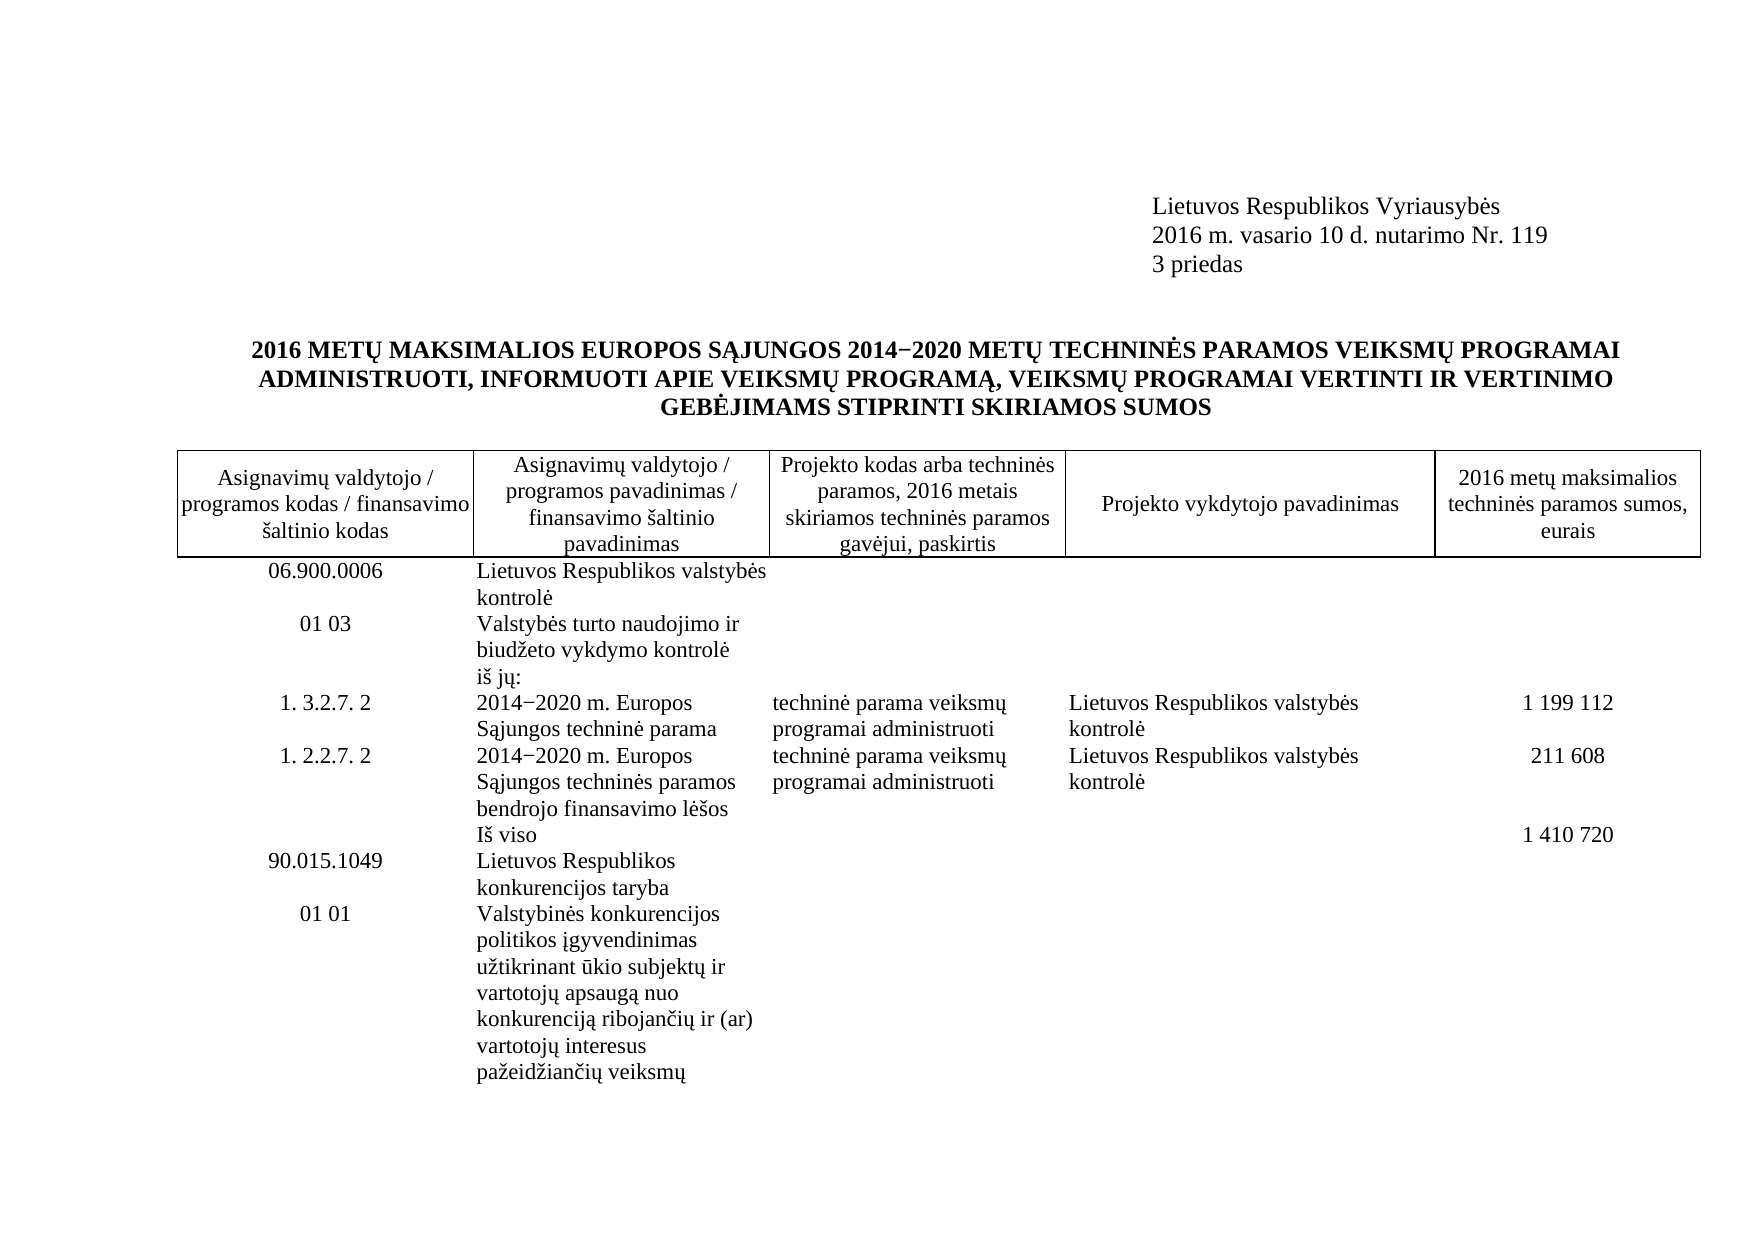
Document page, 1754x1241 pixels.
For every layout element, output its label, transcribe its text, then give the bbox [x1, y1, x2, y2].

table_cell 1 410 720 [1435, 821, 1701, 847]
table_cell [177, 663, 473, 689]
table_cell iš jų: [474, 663, 769, 689]
table_cell [1066, 847, 1435, 900]
table_cell [1435, 610, 1701, 663]
table_cell 90.015.1049 [177, 847, 473, 900]
table_cell 1. 3.2.7. 2 [177, 689, 473, 742]
table_cell [1435, 847, 1701, 900]
table_cell Valstybės turto naudojimo ir biudžeto vykdymo kontrolė [474, 610, 769, 663]
table_cell [1066, 821, 1435, 847]
table_cell Lietuvos Respublikos konkurencijos taryba [474, 847, 769, 900]
table_cell 2014−2020 m. Europos Sąjungos techninės paramos bendrojo finansavimo lėšos [474, 742, 769, 821]
table_cell [1066, 610, 1435, 663]
table_cell [770, 663, 1066, 689]
text Lietuvos Respublikos Vyriausybės 2016 m. vasario 10 d. nutarimo Nr. 119 3 priedas [1152, 191, 1695, 277]
table_cell 1 199 112 [1435, 689, 1701, 742]
table_cell 06.900.0006 [177, 558, 473, 610]
table_header 2016 metų maksimalios techninės paramos sumos, eurais [1436, 451, 1700, 556]
table_cell Lietuvos Respublikos valstybės kontrolė [474, 558, 769, 610]
table_cell [1066, 663, 1435, 689]
table_cell 2014−2020 m. Europos Sąjungos techninė parama [474, 689, 769, 742]
table_cell 01 03 [177, 610, 473, 663]
table_cell [1066, 558, 1435, 610]
table_header Projekto kodas arba techninės paramos, 2016 metais skiriamos techninės paramos gavėjui, paskirtis [770, 451, 1065, 556]
table_cell 211 608 [1435, 742, 1701, 821]
table_header Asignavimų valdytojo / programos pavadinimas / finansavimo šaltinio pavadinimas [474, 451, 769, 556]
table_cell [770, 610, 1066, 663]
table_cell [1435, 558, 1701, 610]
table_cell techninė parama veiksmų programai administruoti [770, 689, 1066, 742]
table_cell 1. 2.2.7. 2 [177, 742, 473, 821]
table_cell Iš viso [474, 821, 769, 847]
table_cell 01 01 [177, 900, 473, 1084]
table_cell [770, 821, 1066, 847]
table_header Asignavimų valdytojo / programos kodas / finansavimo šaltinio kodas [178, 451, 473, 556]
table_cell Lietuvos Respublikos valstybės kontrolė [1066, 689, 1435, 742]
table_cell Valstybinės konkurencijos politikos įgyvendinimas užtikrinant ūkio subjektų ir vartotojų apsaugą nuo konkurenciją ribojančių ir (ar) vartotojų interesus pažeidžiančių veiksmų [474, 900, 769, 1084]
table_header Projekto vykdytojo pavadinimas [1066, 451, 1434, 556]
table_cell [1435, 663, 1701, 689]
text 2016 METŲ MAKSIMALIOS EUROPOS SĄJUNGOS 2014−2020 METŲ TECHNINĖS PARAMOS VEIKSMŲ PROGRAMAI ADMINISTRUOTI, INFORMUOTI APIE VEIKSMŲ PROGRAMĄ, VEIKSMŲ PROGRAMAI VERTINTI IR VERTINIMO GEBĖJIMAMS STIPRINTI SKIRIAMOS SUMOS [177, 335, 1695, 421]
table_cell Lietuvos Respublikos valstybės kontrolė [1066, 742, 1435, 821]
table_cell techninė parama veiksmų programai administruoti [770, 742, 1066, 821]
table_cell [770, 847, 1066, 900]
table_cell [1066, 900, 1435, 1084]
table_cell [1435, 900, 1701, 1084]
table_cell [177, 821, 473, 847]
table_cell [770, 900, 1066, 1084]
table_cell [770, 558, 1066, 610]
